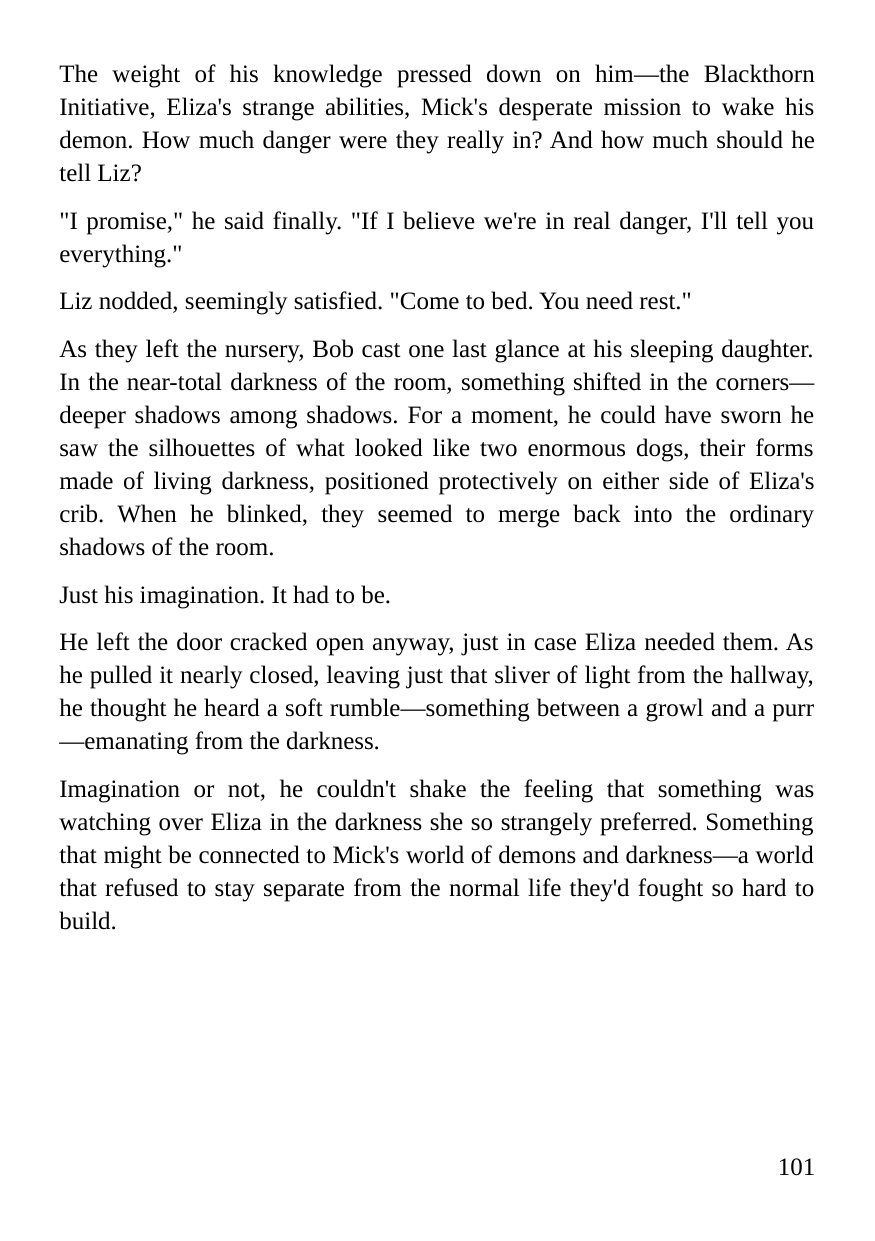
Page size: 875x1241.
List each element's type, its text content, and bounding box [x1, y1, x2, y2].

text He left the door cracked open anyway, just in case Eliza needed them. As he pulled it nearly closed, leaving just that sliver of light from the hallway, he thought he heard a soft rumble—something between a growl and a purr—emanating from the darkness. [59, 627, 815, 755]
text Liz nodded, seemingly satisfied. "Come to bed. You need rest." [59, 286, 815, 315]
text "I promise," he said finally. "If I believe we're in real danger, I'll tell you everything." [59, 206, 815, 267]
text Imagination or not, he couldn't shake the feeling that something was watching over Eliza in the darkness she so strangely preferred. Something that might be connected to Mick's world of demons and darkness—a world that refused to stay separate from the normal life they'd fought so hard to build. [59, 774, 815, 935]
text The weight of his knowledge pressed down on him—the Blackthorn Initiative, Eliza's strange abilities, Mick's desperate mission to wake his demon. How much danger were they really in? And how much should he tell Liz? [59, 59, 815, 187]
text Just his imagination. It had to be. [59, 580, 815, 608]
text As they left the nursery, Bob cast one last glance at his sleeping daughter. In the near-total darkness of the room, something shifted in the corners—deeper shadows among shadows. For a moment, he could have sworn he saw the silhouettes of what looked like two enormous dogs, their forms made of living darkness, positioned protectively on either side of Eliza's crib. When he blinked, they seemed to merge back into the ordinary shadows of the room. [59, 334, 815, 561]
